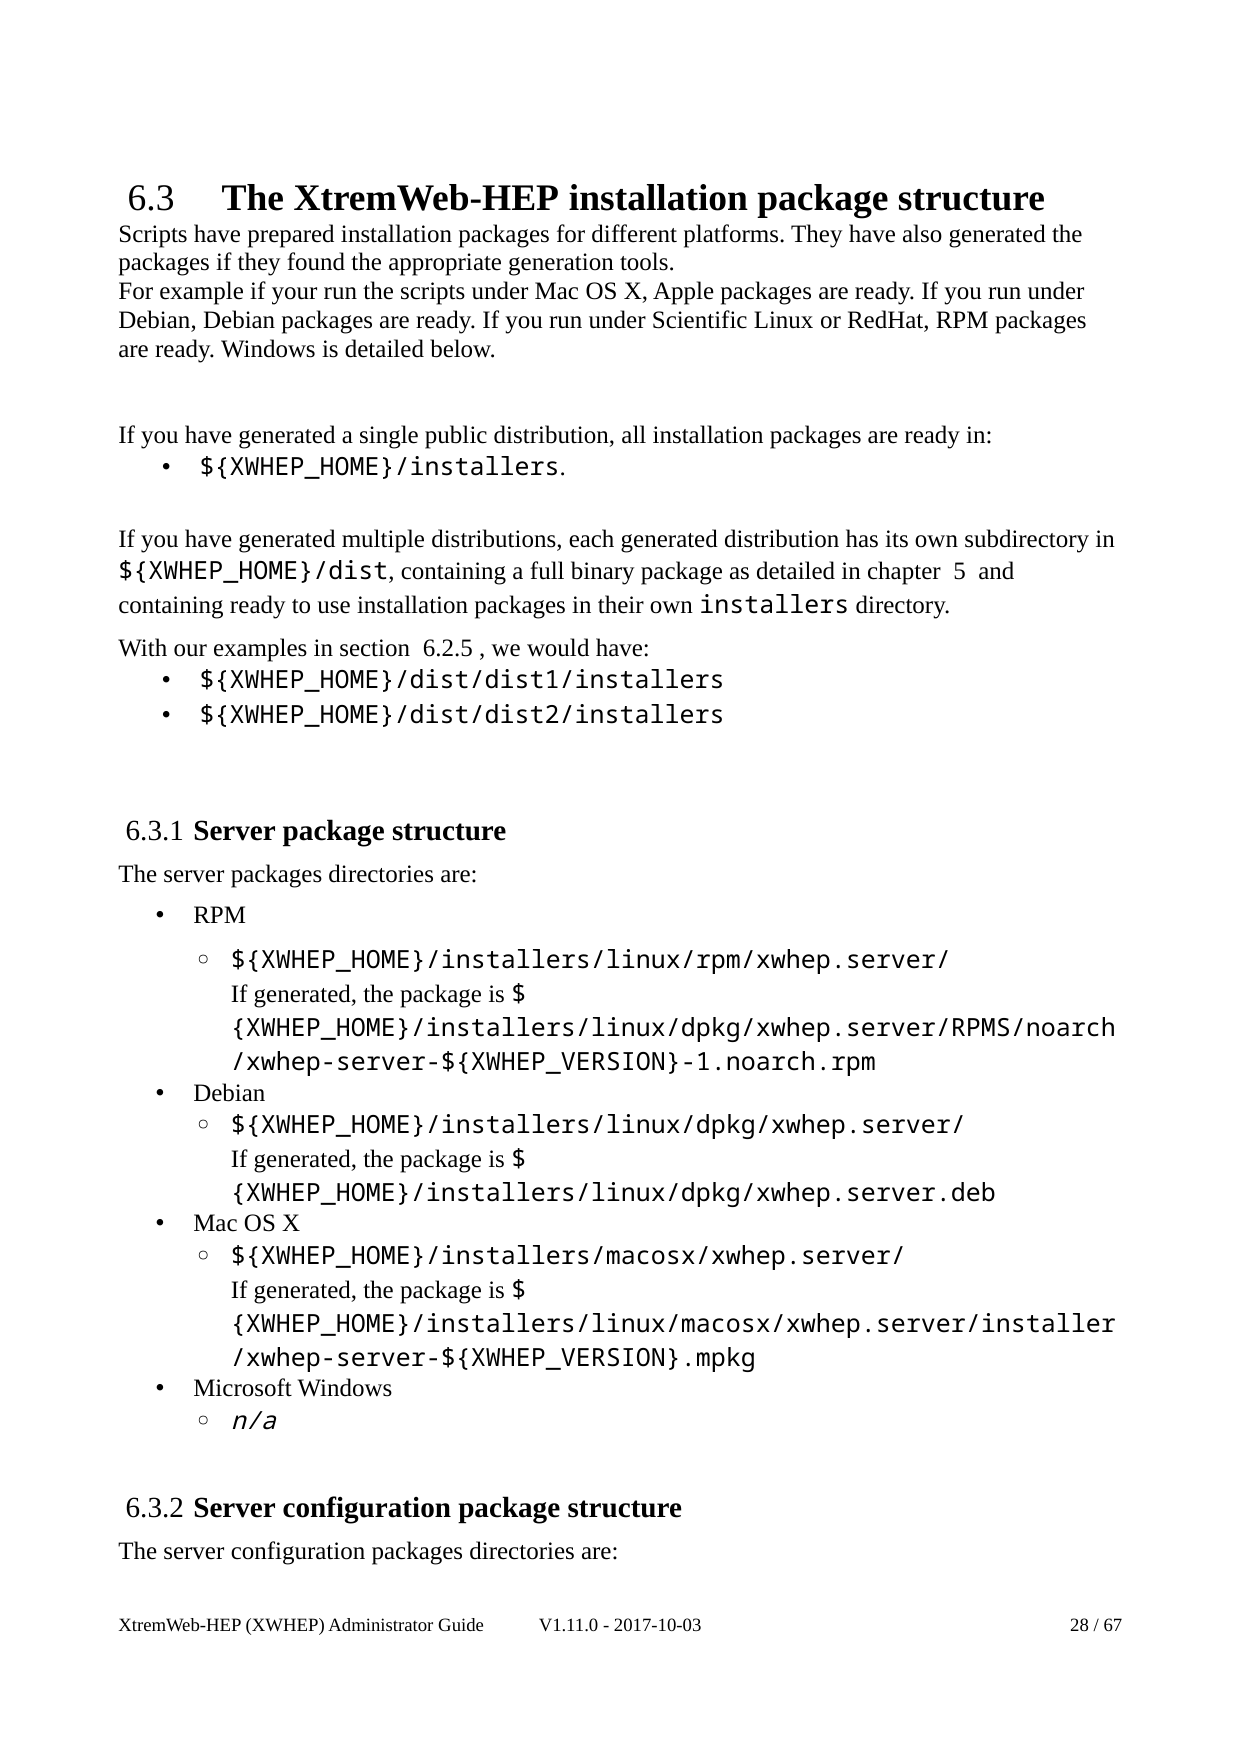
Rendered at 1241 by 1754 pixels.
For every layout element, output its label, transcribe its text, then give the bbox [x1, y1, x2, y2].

list RPM [156, 900, 1122, 929]
text The server packages directories are: [118, 859, 1122, 888]
text If you have generated a single public distribution, all installation packages are ready in: [118, 420, 1122, 449]
subtitle Server package structure [118, 813, 1122, 846]
text The server configuration packages directories are: [118, 1536, 1122, 1565]
list ${XWHEP_HOME}/installers. [162, 449, 1122, 483]
text For example if your run the scripts under Mac OS X, Apple packages are ready. If you run under Debian, Debian packages are ready. If you run under Scientific Linux or RedHat, RPM packages are ready. Windows is detailed below. [118, 276, 1122, 362]
text If you have generated multiple distributions, each generated distribution has its own subdirectory in ${XWHEP_HOME}/dist, containing a full binary package as detailed in chapter 5 and containing ready to use installation packages in their own installers directory. [118, 524, 1122, 621]
list Debian [156, 1078, 1122, 1106]
list ${XWHEP_HOME}/dist/dist2/installers [162, 696, 1122, 730]
list n/a [193, 1402, 1122, 1436]
list ${XWHEP_HOME}/dist/dist1/installers [162, 662, 1122, 696]
text Scripts have prepared installation packages for different platforms. They have also generated the packages if they found the appropriate generation tools. [118, 219, 1122, 276]
text With our examples in section 6.2.5, we would have: [118, 633, 1122, 662]
subtitle Server configuration package structure [118, 1490, 1122, 1524]
list ${XWHEP_HOME}/installers/macosx/xwhep.server/ If generated, the package is ${XWHEP_HOME}/installers/linux/macosx/xwhep.server/installer/xwhep-server-${XWHEP_VERSION}.mpkg [193, 1237, 1122, 1373]
list Microsoft Windows [156, 1373, 1122, 1402]
subtitle The XtremWeb-HEP installation package structure [118, 176, 1122, 219]
list ${XWHEP_HOME}/installers/linux/dpkg/xwhep.server/ If generated, the package is ${XWHEP_HOME}/installers/linux/dpkg/xwhep.server.deb [193, 1106, 1122, 1208]
list ${XWHEP_HOME}/installers/linux/rpm/xwhep.server/ If generated, the package is ${XWHEP_HOME}/installers/linux/dpkg/xwhep.server/RPMS/noarch/xwhep-server-${XWHEP_VERSION}-1.noarch.rpm [193, 941, 1122, 1078]
list Mac OS X [156, 1208, 1122, 1237]
